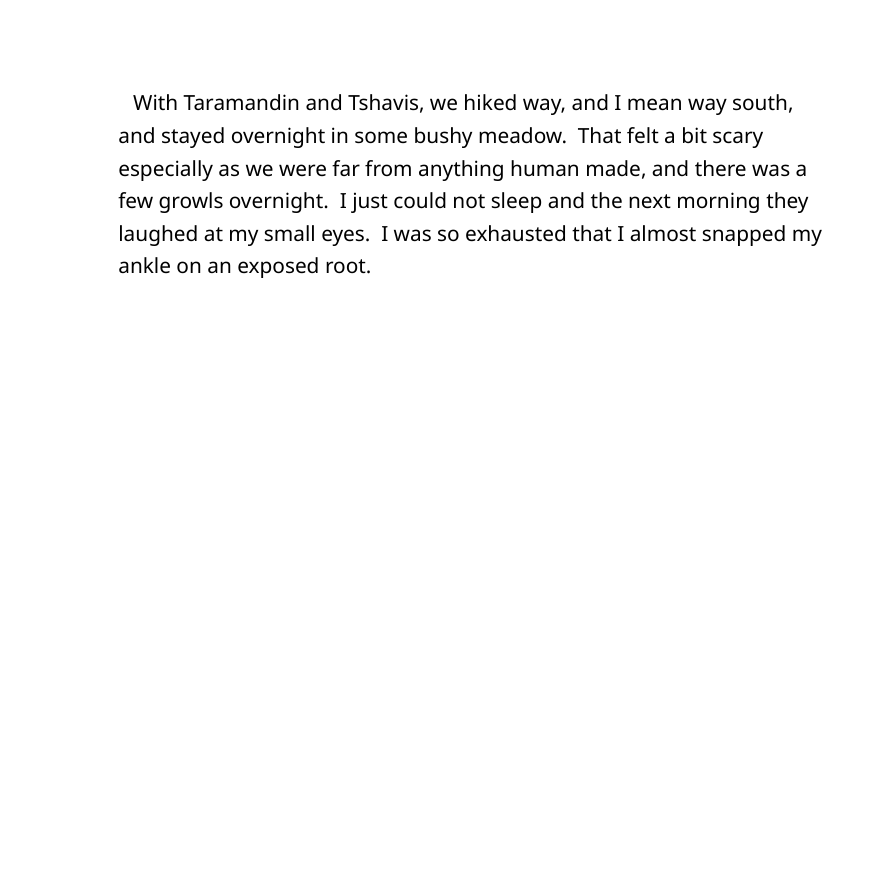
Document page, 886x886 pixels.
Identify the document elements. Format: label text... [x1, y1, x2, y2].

text With Taramandin and Tshavis, we hiked way, and I mean way south, and stayed overnight in some bushy meadow. That felt a bit scary especially as we were far from anything human made, and there was a few growls overnight. I just could not sleep and the next morning they laughed at my small eyes. I was so exhausted that I almost snapped my ankle on an exposed root. [118, 88, 827, 280]
